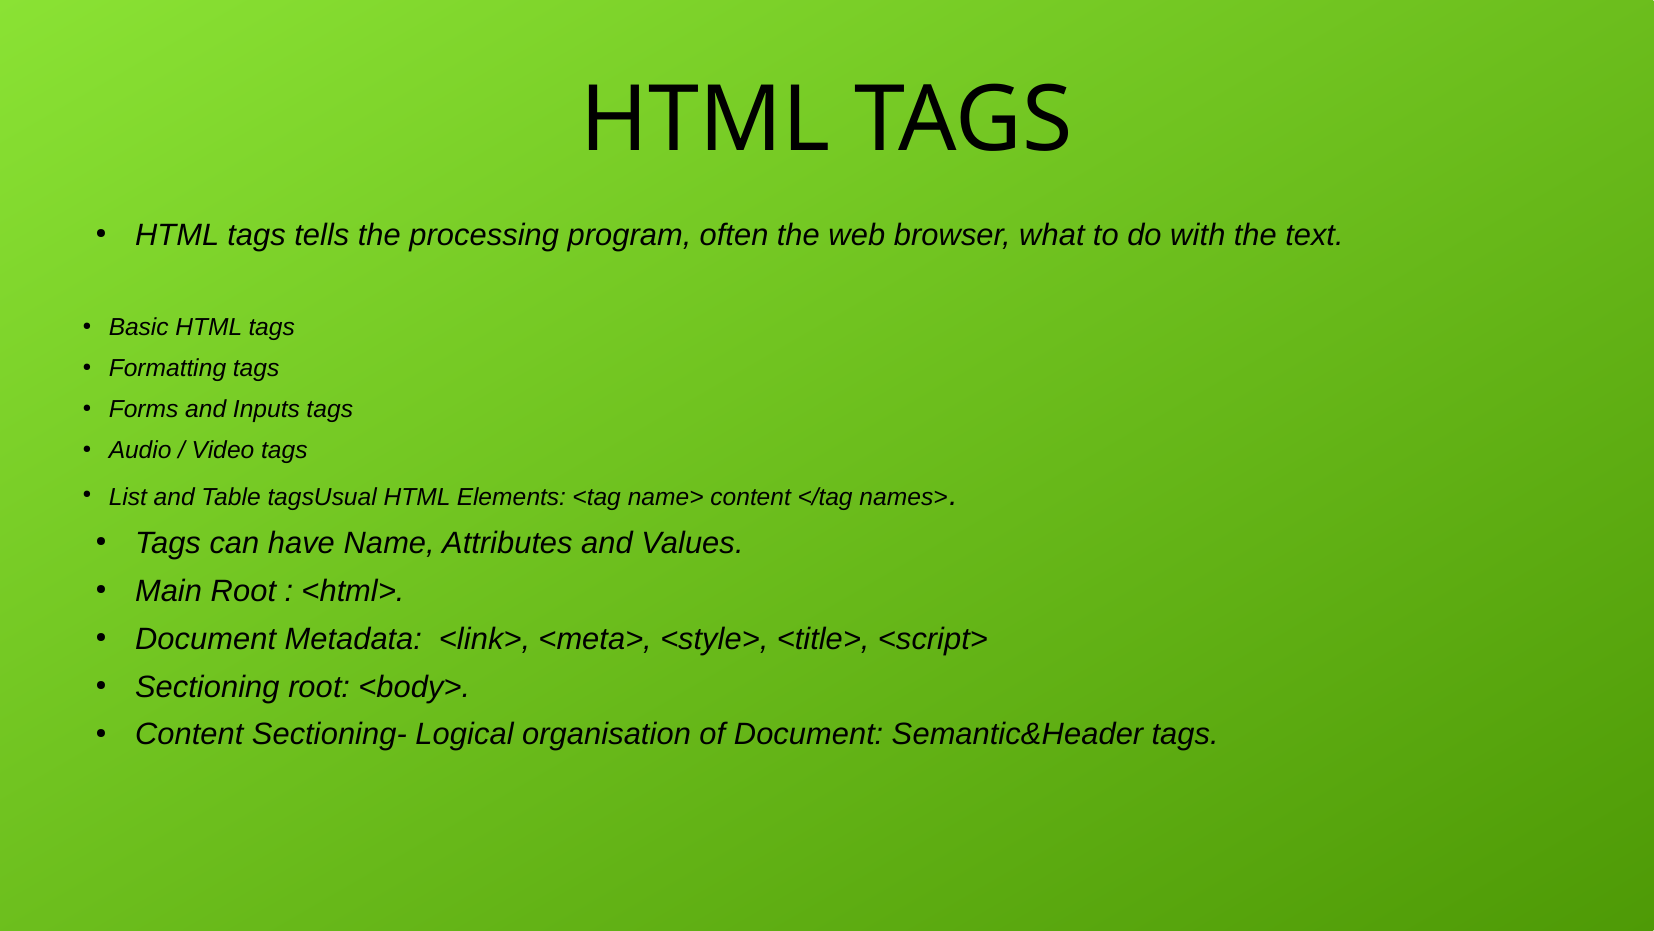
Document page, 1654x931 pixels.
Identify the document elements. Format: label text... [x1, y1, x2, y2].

title HTML TAGS [82, 36, 1571, 193]
list HTML tags tells the processing program, often the web browser, what to do with the text. Basic HTML tags Formatting tags Forms and Inputs tags Audio / Video tags List and Table tagsUsual HTML Elements: <tag name> content </tag names>. Tags can have Name, Attributes and Values. Main Root : <html>. Document Metadata: <link>, <meta>, <style>, <title>, <script> Sectioning root: <body>. Content Sectioning- Logical organisation of Document: Semantic&Header tags. [82, 217, 1571, 757]
